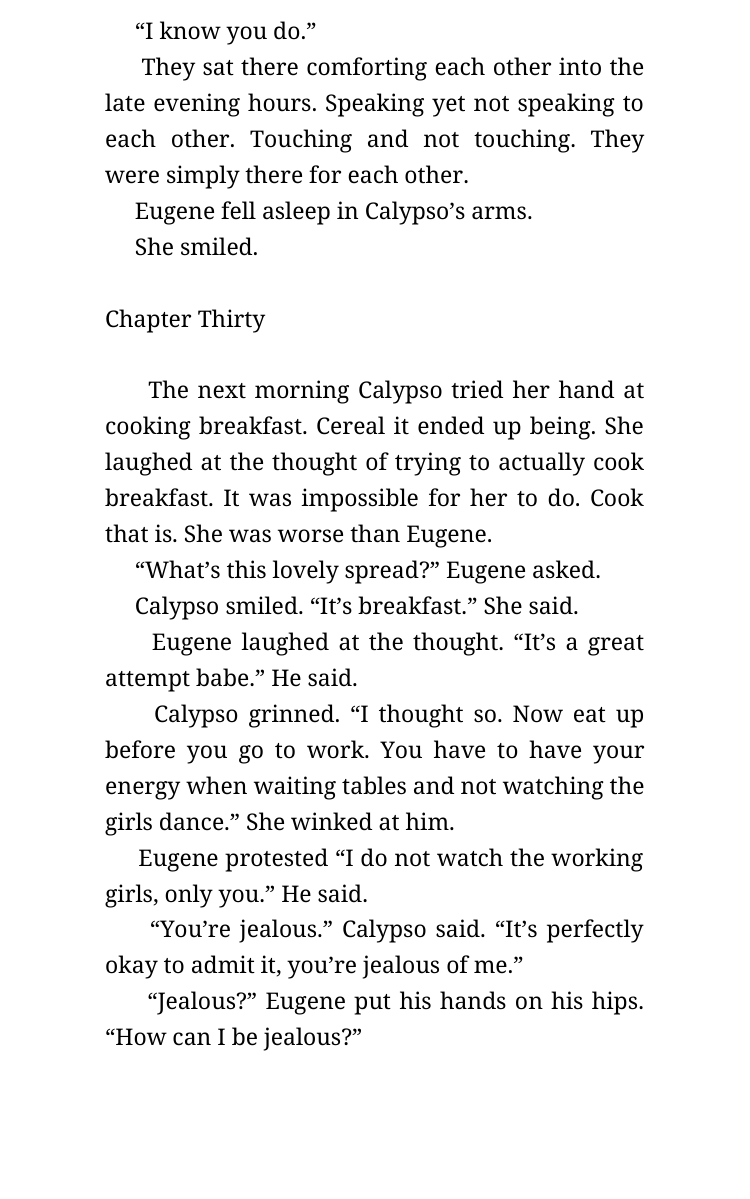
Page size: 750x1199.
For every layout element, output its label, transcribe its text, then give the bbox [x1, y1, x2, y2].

text Calypso grinned. “I thought so. Now eat up before you go to work. You have to have your energy when waiting tables and not watching the girls dance.” She winked at him. [105, 698, 645, 837]
text “Jealous?” Eugene put his hands on his hips. “How can I be jealous?” [105, 985, 645, 1052]
text Eugene protested “I do not watch the working girls, only you.” He said. [105, 842, 645, 909]
text Calypso smiled. “It’s breakfast.” She said. [105, 590, 645, 621]
text “You’re jealous.” Calypso said. “It’s perfectly okay to admit it, you’re jealous of me.” [105, 913, 645, 981]
text She smiled. [105, 231, 645, 262]
text Chapter Thirty [105, 302, 645, 334]
text Eugene laughed at the thought. “It’s a great attempt babe.” He said. [105, 626, 645, 693]
text Eugene fell asleep in Calypso’s arms. [105, 195, 645, 226]
text “I know you do.” [105, 15, 645, 46]
text They sat there comforting each other into the late evening hours. Speaking yet not speaking to each other. Touching and not touching. They were simply there for each other. [105, 51, 645, 190]
text “What’s this lovely spread?” Eugene asked. [105, 554, 645, 585]
text The next morning Calypso tried her hand at cooking breakfast. Cereal it ended up being. She laughed at the thought of trying to actually cook breakfast. It was impossible for her to do. Cook that is. She was worse than Eugene. [105, 374, 645, 549]
